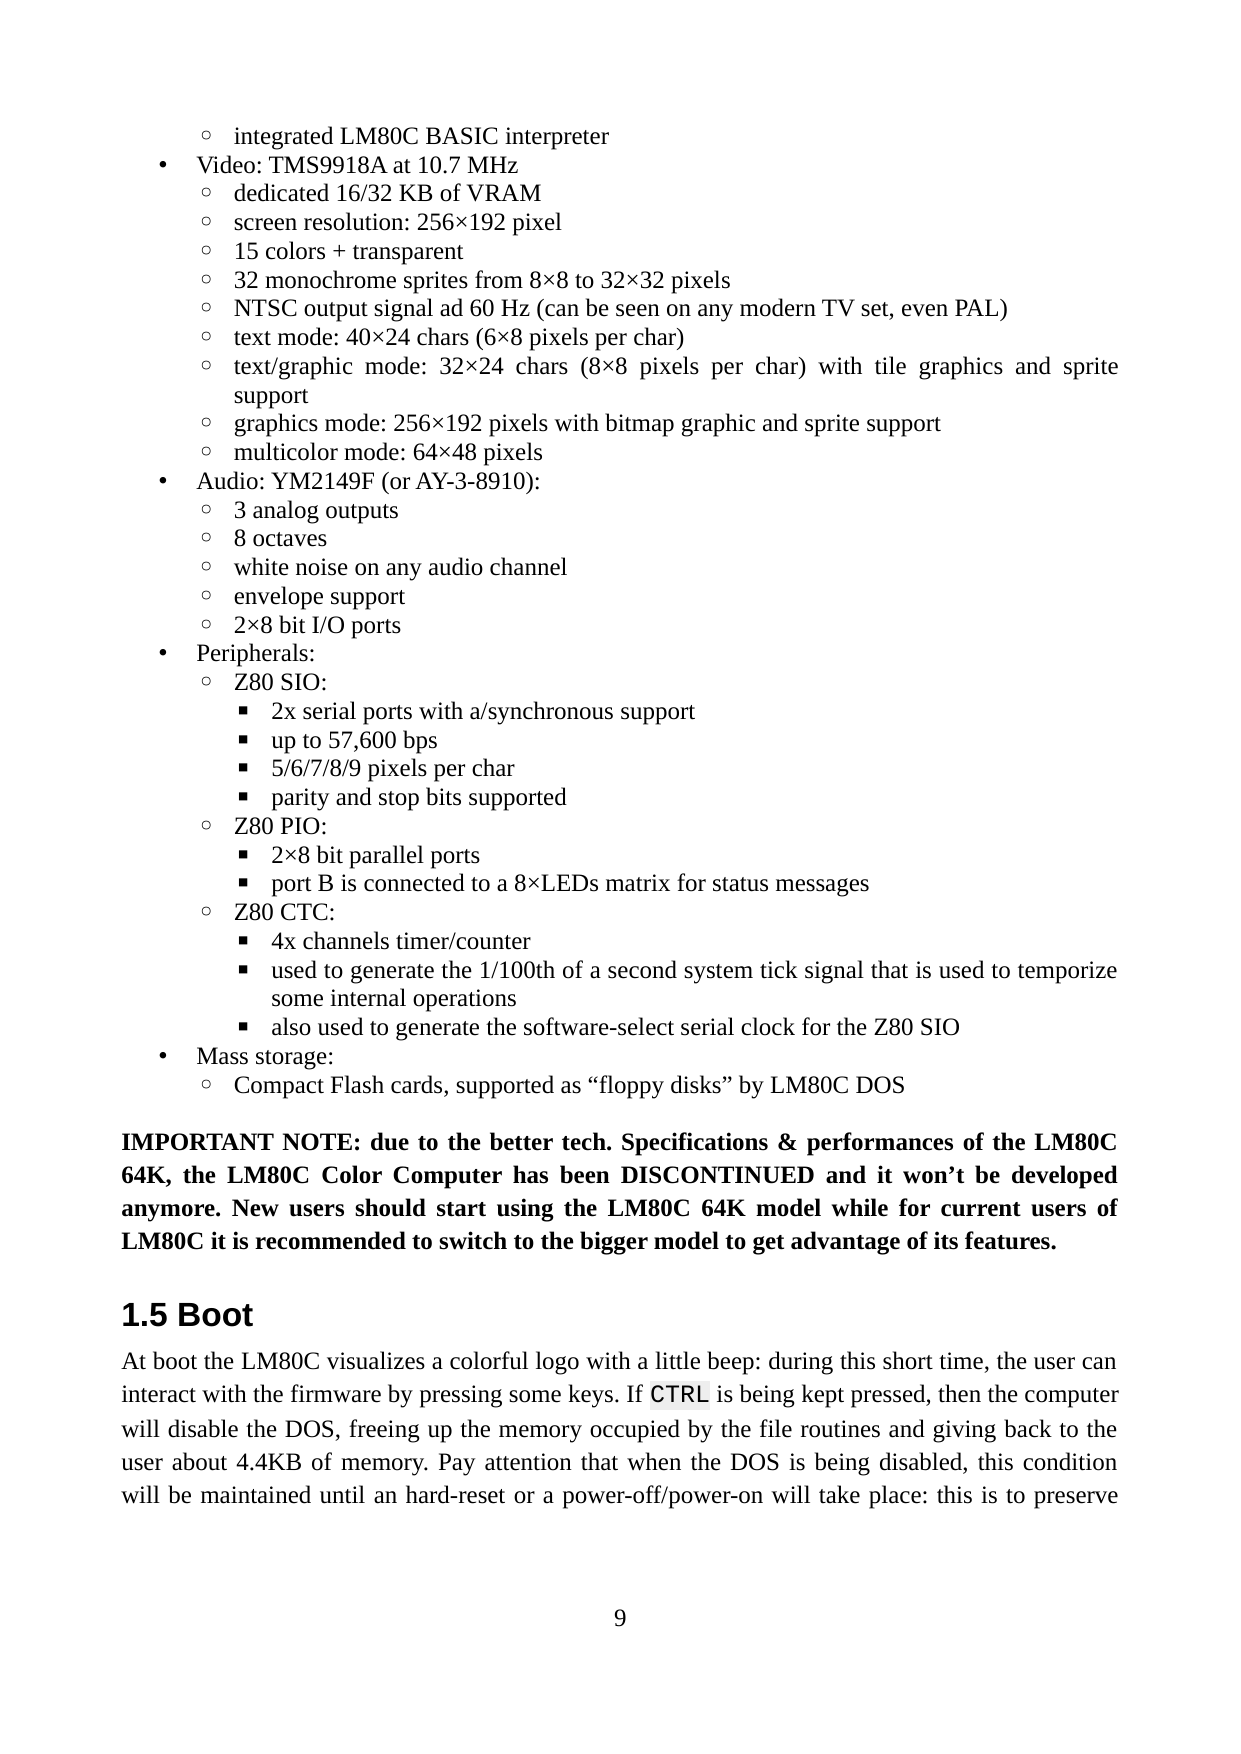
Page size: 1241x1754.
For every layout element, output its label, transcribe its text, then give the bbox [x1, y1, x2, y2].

list Peripherals: [158, 638, 1119, 667]
list parity and stop bits supported [233, 782, 1119, 811]
list Z80 SIO: [196, 667, 1119, 696]
list multicolor mode: 64×48 pixels [196, 437, 1119, 466]
list dedicated 16/32 KB of VRAM [196, 178, 1119, 207]
text At boot the LM80C visualizes a colorful logo with a little beep: during this short time, the user can interact with the firmware by pressing some keys. If CTRL is being kept pressed, then the computer will disable the DOS, freeing up the memory occupied by the file routines and giving back to the user about 4.4KB of memory. Pay attention that when the DOS is being disabled, this condition will be maintained until an hard-reset or a power-off/power-on will take place: this is to preserve [121, 1346, 1119, 1509]
list Mass storage: [158, 1041, 1119, 1070]
text IMPORTANT NOTE: due to the better tech. Specifications & performances of the LM80C 64K, the LM80C Color Computer has been DISCONTINUED and it won’t be developed anymore. New users should start using the LM80C 64K model while for current users of LM80C it is recommended to switch to the bigger model to get advantage of its features. [121, 1127, 1119, 1255]
list Video: TMS9918A at 10.7 MHz [158, 150, 1119, 178]
list envelope support [196, 581, 1119, 610]
subtitle 1.5 Boot [121, 1295, 1119, 1333]
list integrated LM80C BASIC interpreter [196, 121, 1119, 150]
list 15 colors + transparent [196, 236, 1119, 265]
list Audio: YM2149F (or AY-3-8910): [158, 466, 1119, 495]
list Z80 PIO: [196, 811, 1119, 840]
list 2x serial ports with a/synchronous support [233, 696, 1119, 725]
list up to 57,600 bps [233, 725, 1119, 753]
list NTSC output signal ad 60 Hz (can be seen on any modern TV set, even PAL) [196, 293, 1119, 322]
list 2×8 bit parallel ports [233, 840, 1119, 868]
list 8 octaves [196, 523, 1119, 552]
list also used to generate the software-select serial clock for the Z80 SIO [233, 1012, 1119, 1041]
list screen resolution: 256×192 pixel [196, 207, 1119, 236]
list text/graphic mode: 32×24 chars (8×8 pixels per char) with tile graphics and sprite support [196, 351, 1119, 408]
list used to generate the 1/100th of a second system tick signal that is used to temporize some internal operations [233, 955, 1119, 1012]
list port B is connected to a 8×LEDs matrix for status messages [233, 868, 1119, 897]
list white noise on any audio channel [196, 552, 1119, 581]
list 3 analog outputs [196, 495, 1119, 523]
list Compact Flash cards, supported as “floppy disks” by LM80C DOS [196, 1070, 1119, 1098]
list Z80 CTC: [196, 897, 1119, 926]
list graphics mode: 256×192 pixels with bitmap graphic and sprite support [196, 408, 1119, 437]
list 2×8 bit I/O ports [196, 610, 1119, 638]
list text mode: 40×24 chars (6×8 pixels per char) [196, 322, 1119, 351]
list 4x channels timer/counter [233, 926, 1119, 955]
list 32 monochrome sprites from 8×8 to 32×32 pixels [196, 265, 1119, 293]
list 5/6/7/8/9 pixels per char [233, 753, 1119, 782]
